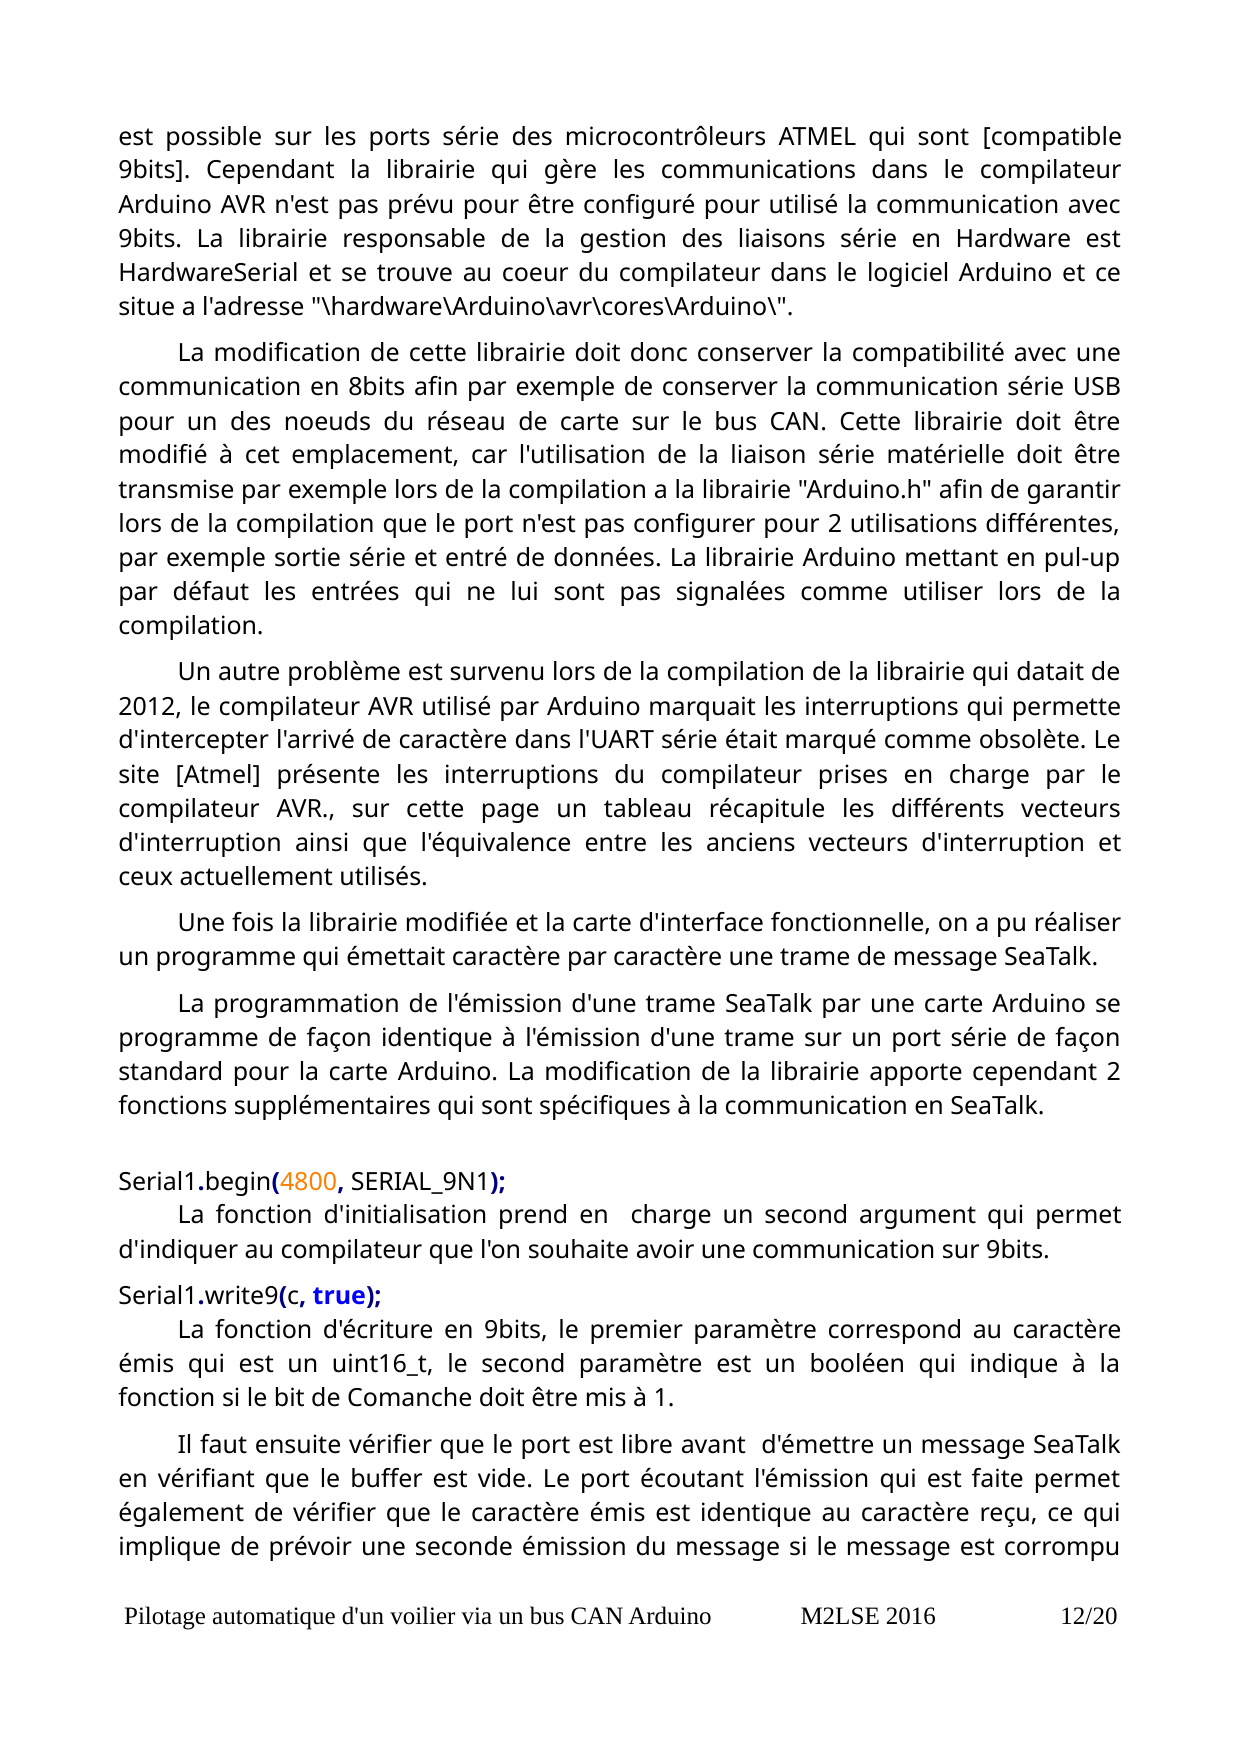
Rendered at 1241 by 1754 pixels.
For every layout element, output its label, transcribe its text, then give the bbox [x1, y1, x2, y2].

text Une fois la librairie modifiée et la carte d'interface fonctionnelle, on a pu réaliser un programme qui émettait caractère par caractère une trame de message SeaTalk. [118, 905, 1122, 973]
text Un autre problème est survenu lors de la compilation de la librairie qui datait de 2012, le compilateur AVR utilisé par Arduino marquait les interruptions qui permette d'intercepter l'arrivé de caractère dans l'UART série était marqué comme obsolète. Le site [Atmel] présente les interruptions du compilateur prises en charge par le compilateur AVR., sur cette page un tableau récapitule les différents vecteurs d'interruption ainsi que l'équivalence entre les anciens vecteurs d'interruption et ceux actuellement utilisés. [118, 654, 1122, 892]
text La fonction d'écriture en 9bits, le premier paramètre correspond au caractère émis qui est un uint16_t, le second paramètre est un booléen qui indique à la fonction si le bit de Comanche doit être mis à 1. [118, 1312, 1122, 1414]
text La fonction d'initialisation prend en charge un second argument qui permet d'indiquer au compilateur que l'on souhaite avoir une communication sur 9bits. [118, 1197, 1122, 1265]
text Il faut ensuite vérifier que le port est libre avant d'émettre un message SeaTalk en vérifiant que le buffer est vide. Le port écoutant l'émission qui est faite permet également de vérifier que le caractère émis est identique au caractère reçu, ce qui implique de prévoir une seconde émission du message si le message est corrompu [118, 1427, 1122, 1563]
text est possible sur les ports série des microcontrôleurs ATMEL qui sont [compatible 9bits]. Cependant la librairie qui gère les communications dans le compilateur Arduino AVR n'est pas prévu pour être configuré pour utilisé la communication avec 9bits. La librairie responsable de la gestion des liaisons série en Hardware est HardwareSerial et se trouve au coeur du compilateur dans le logiciel Arduino et ce situe a l'adresse "\hardware\Arduino\avr\cores\Arduino\". [118, 118, 1122, 322]
text La programmation de l'émission d'une trame SeaTalk par une carte Arduino se programme de façon identique à l'émission d'une trame sur un port série de façon standard pour la carte Arduino. La modification de la librairie apporte cependant 2 fonctions supplémentaires qui sont spécifiques à la communication en SeaTalk. [118, 986, 1122, 1122]
text La modification de cette librairie doit donc conserver la compatibilité avec une communication en 8bits afin par exemple de conserver la communication série USB pour un des noeuds du réseau de carte sur le bus CAN. Cette librairie doit être modifié à cet emplacement, car l'utilisation de la liaison série matérielle doit être transmise par exemple lors de la compilation a la librairie "Arduino.h" afin de garantir lors de la compilation que le port n'est pas configurer pour 2 utilisations différentes, par exemple sortie série et entré de données. La librairie Arduino mettant en pul-up par défaut les entrées qui ne lui sont pas signalées comme utiliser lors de la compilation. [118, 335, 1122, 642]
text Serial1.write9(c, true); [118, 1278, 1122, 1312]
text Serial1.begin(4800, SERIAL_9N1); [118, 1163, 1122, 1197]
